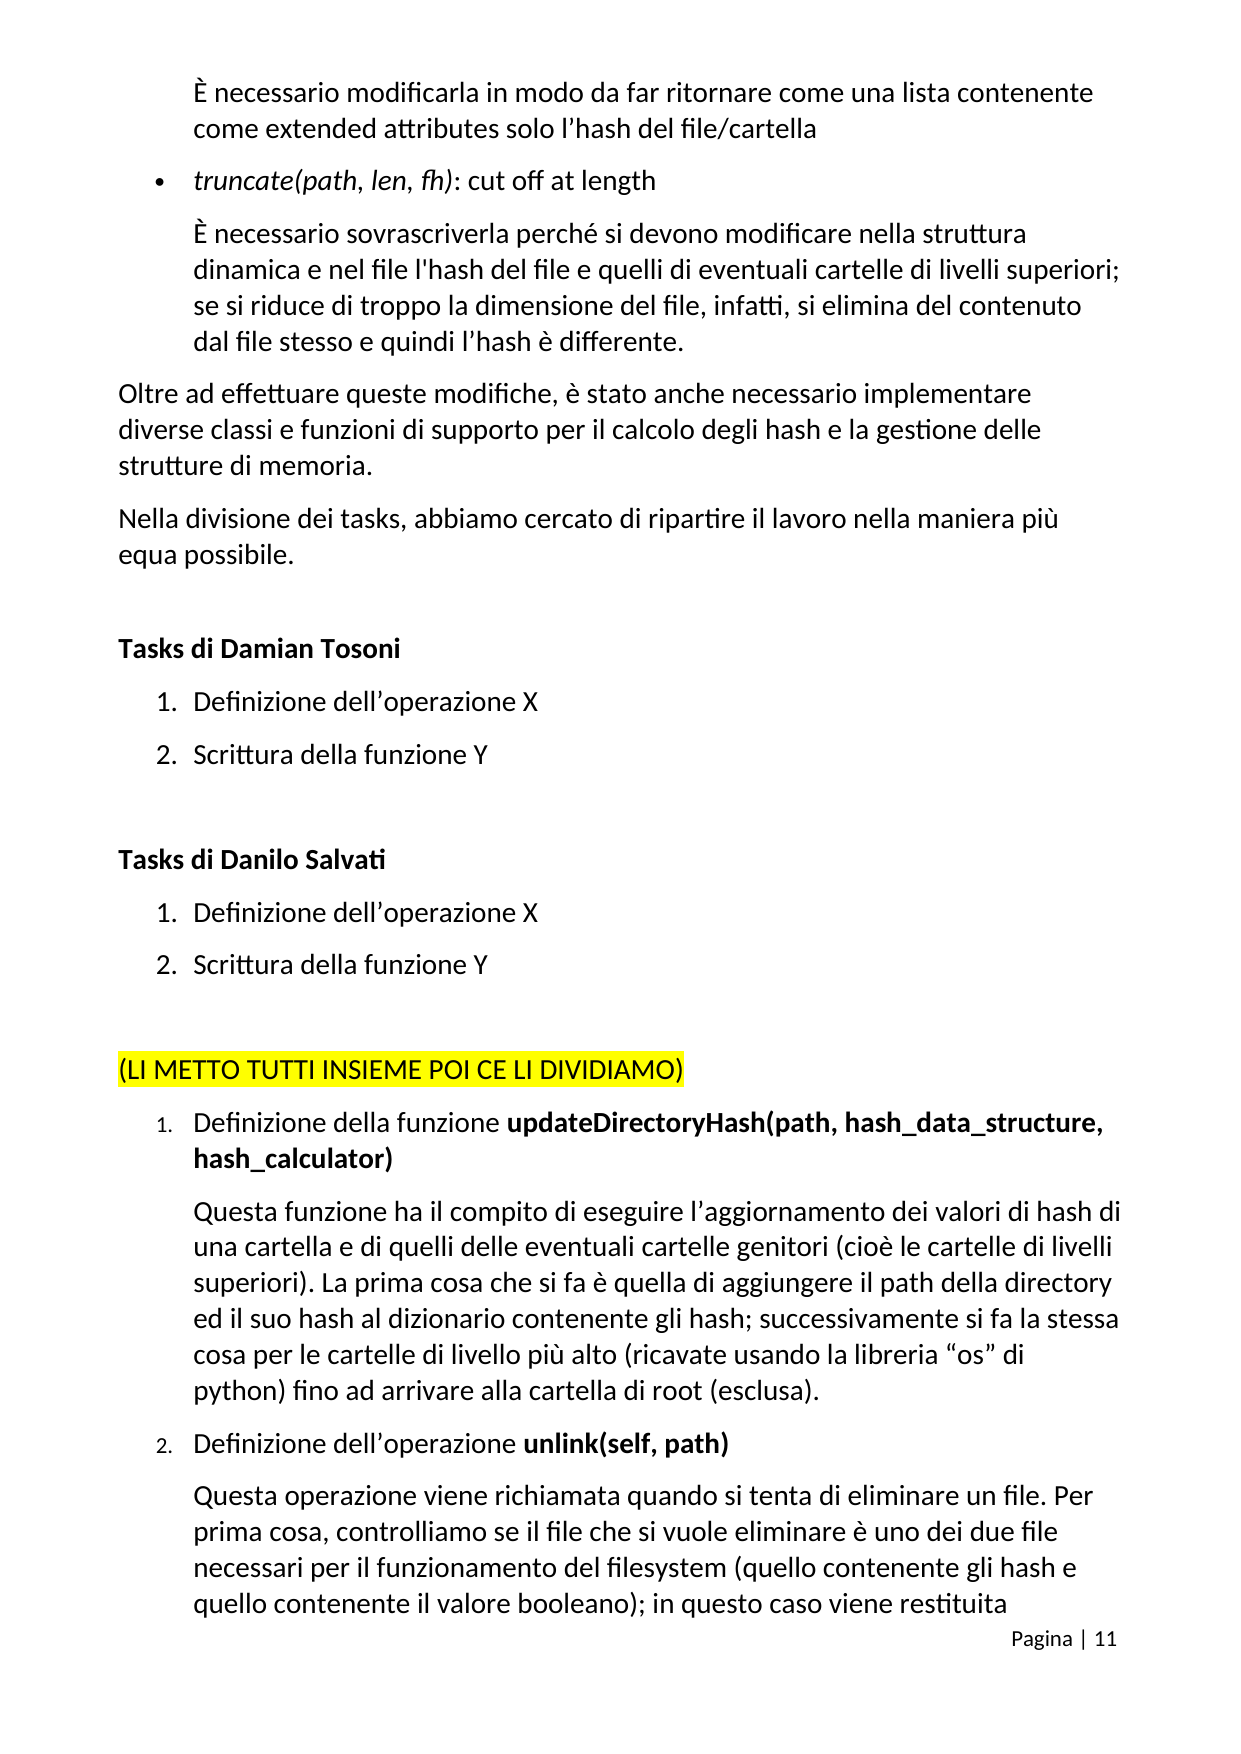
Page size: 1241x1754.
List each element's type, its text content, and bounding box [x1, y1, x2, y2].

list Scrittura della funzione Y [156, 736, 1122, 771]
list Definizione dell’operazione unlink(self, path) [156, 1425, 1122, 1461]
list Definizione della funzione updateDirectoryHash(path, hash_data_structure, hash_calculator) [156, 1104, 1122, 1176]
list Questa funzione ha il compito di eseguire l’aggiornamento dei valori di hash di una cartella e di quelli delle eventuali cartelle genitori (cioè le cartelle di livelli superiori). La prima cosa che si fa è quella di aggiungere il path della directory ed il suo hash al dizionario contenente gli hash; successivamente si fa la stessa cosa per le cartelle di livello più alto (ricavate usando la libreria “os” di python) fino ad arrivare alla cartella di root (esclusa). [193, 1193, 1122, 1408]
list Definizione dell’operazione X [156, 683, 1122, 719]
list Nella divisione dei tasks, abbiamo cercato di ripartire il lavoro nella maniera più equa possibile. [118, 500, 1122, 571]
list È necessario modificarla in modo da far ritornare come una lista contenente come extended attributes solo l’hash del file/cartella [193, 74, 1122, 145]
list Definizione dell’operazione X [156, 894, 1122, 929]
list (LI METTO TUTTI INSIEME POI CE LI DIVIDIAMO) [118, 1051, 1122, 1087]
list truncate(path, len, fh): cut off at length [156, 162, 1122, 198]
list Questa operazione viene richiamata quando si tenta di eliminare un file. Per prima cosa, controlliamo se il file che si vuole eliminare è uno dei due file necessari per il funzionamento del filesystem (quello contenente gli hash e quello contenente il valore booleano); in questo caso viene restituita [193, 1477, 1122, 1621]
list È necessario sovrascriverla perché si devono modificare nella struttura dinamica e nel file l'hash del file e quelli di eventuali cartelle di livelli superiori; se si riduce di troppo la dimensione del file, infatti, si elimina del contenuto dal file stesso e quindi l’hash è differente. [193, 215, 1122, 358]
text Oltre ad effettuare queste modifiche, è stato anche necessario implementare diverse classi e funzioni di supporto per il calcolo degli hash e la gestione delle strutture di memoria. [118, 375, 1122, 483]
list Scrittura della funzione Y [156, 946, 1122, 982]
list Tasks di Damian Tosoni [118, 631, 1122, 666]
list Tasks di Danilo Salvati [118, 841, 1122, 877]
